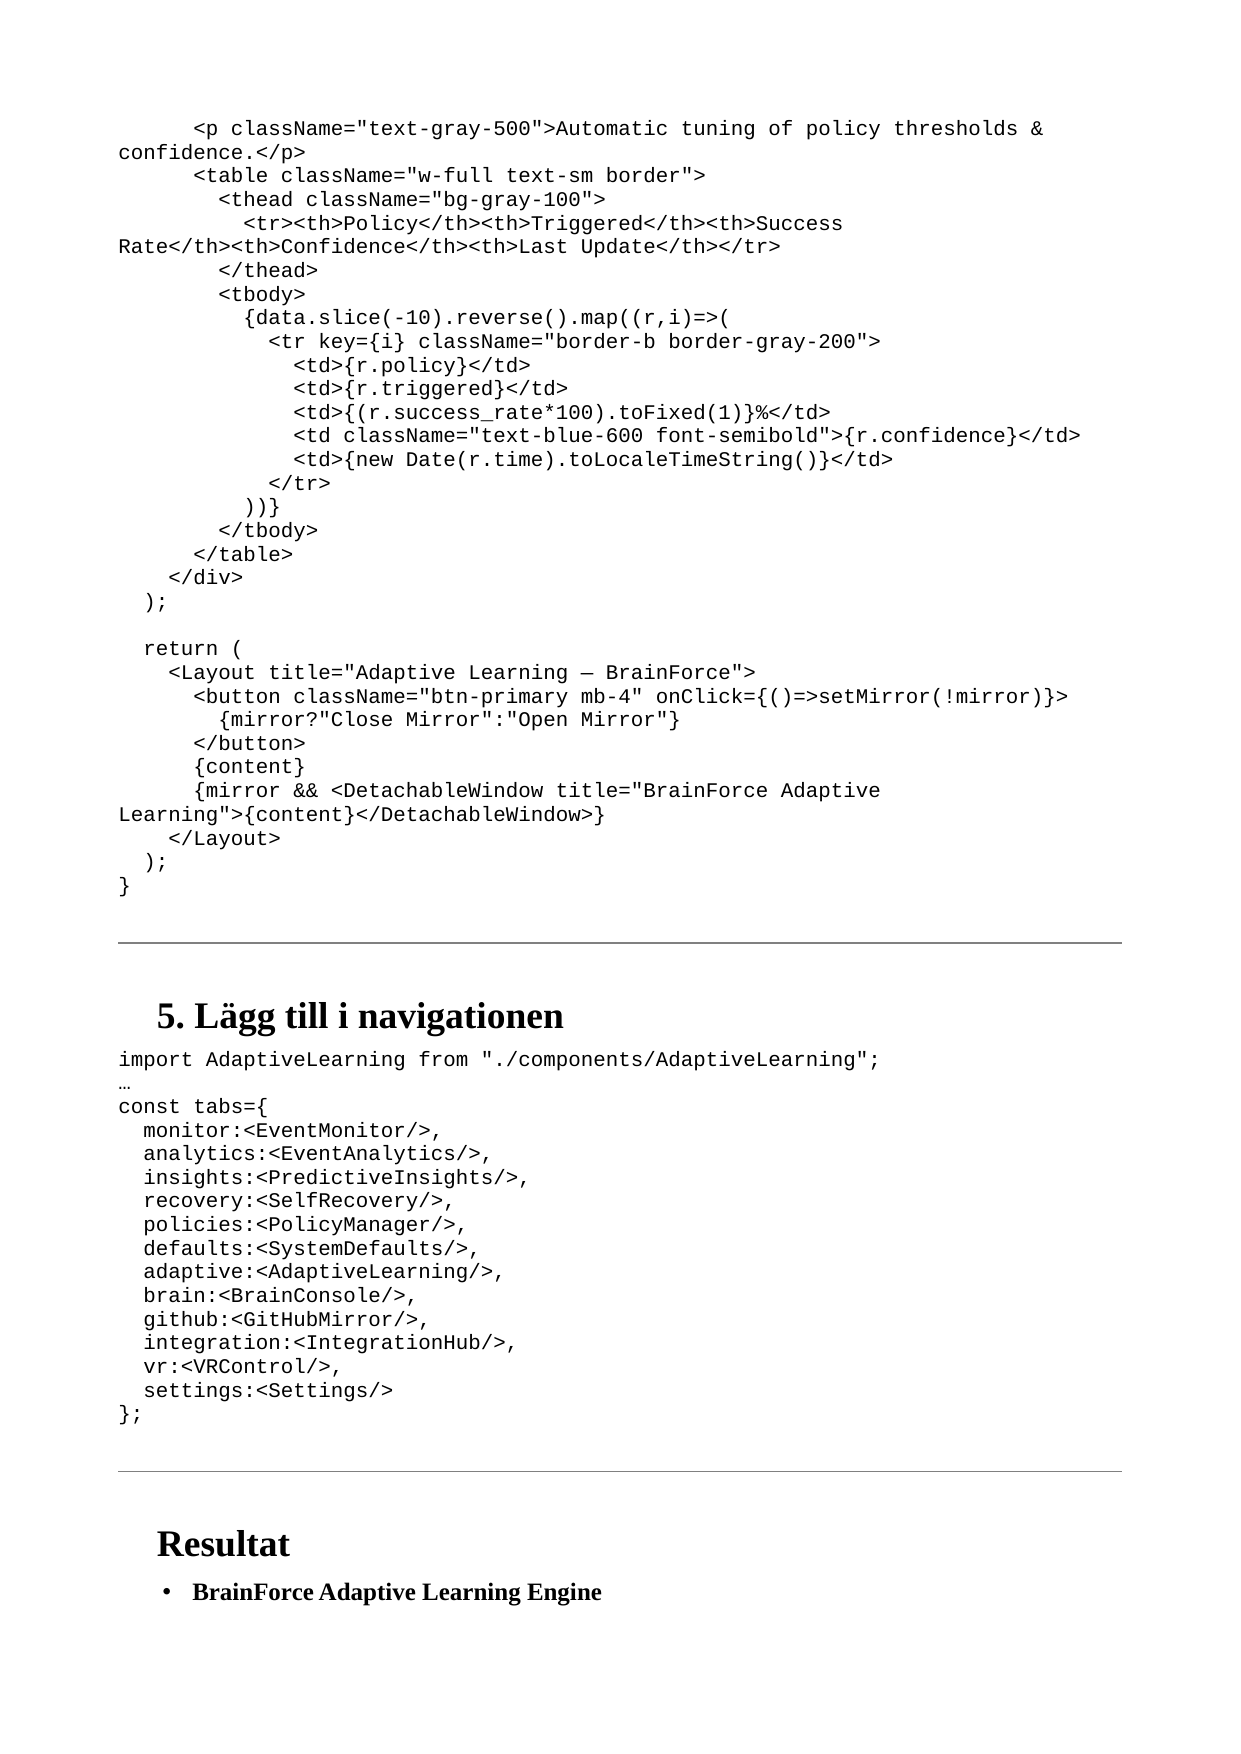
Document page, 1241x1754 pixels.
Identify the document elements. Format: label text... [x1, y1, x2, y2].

text } [118, 875, 1122, 898]
text </button> [118, 733, 1122, 757]
text </tr> [118, 473, 1122, 496]
text </Layout> [118, 827, 1122, 851]
text analytics:<EventAnalytics/>, [118, 1143, 1122, 1167]
text <tr><th>Policy</th><th>Triggered</th><th>Success Rate</th><th>Confidence</th><th>Last Update</th></tr> [118, 213, 1122, 260]
text monitor:<EventMonitor/>, [118, 1119, 1122, 1143]
text policies:<PolicyManager/>, [118, 1214, 1122, 1238]
text ))} [118, 496, 1122, 520]
text <p className="text-gray-500">Automatic tuning of policy thresholds & confidence.</p> [118, 118, 1122, 165]
text </tbody> [118, 520, 1122, 544]
text defaults:<SystemDefaults/>, [118, 1238, 1122, 1261]
text insights:<PredictiveInsights/>, [118, 1167, 1122, 1191]
text }; [118, 1403, 1122, 1427]
text <td>{r.triggered}</td> [118, 378, 1122, 402]
text integration:<IntegrationHub/>, [118, 1332, 1122, 1356]
text adaptive:<AdaptiveLearning/>, [118, 1261, 1122, 1285]
text {data.slice(-10).reverse().map((r,i)=>( [118, 307, 1122, 331]
text </table> [118, 544, 1122, 567]
subtitle ✅ Resultat [118, 1522, 1122, 1565]
subtitle 🧭 5. Lägg till i navigationen [118, 993, 1122, 1036]
text const tabs={ [118, 1096, 1122, 1119]
text <button className="btn-primary mb-4" onClick={()=>setMirror(!mirror)}> [118, 686, 1122, 709]
text {content} [118, 757, 1122, 780]
text <Layout title="Adaptive Learning — BrainForce"> [118, 662, 1122, 686]
text brain:<BrainConsole/>, [118, 1285, 1122, 1309]
text vr:<VRControl/>, [118, 1356, 1122, 1380]
text <tr key={i} className="border-b border-gray-200"> [118, 331, 1122, 354]
text ); [118, 591, 1122, 615]
text recovery:<SelfRecovery/>, [118, 1191, 1122, 1214]
text … [118, 1072, 1122, 1096]
text settings:<Settings/> [118, 1380, 1122, 1403]
text ); [118, 851, 1122, 875]
list BrainForce Adaptive Learning Engine [162, 1577, 1122, 1606]
text <thead className="bg-gray-100"> [118, 189, 1122, 213]
text <td>{r.policy}</td> [118, 354, 1122, 378]
text github:<GitHubMirror/>, [118, 1309, 1122, 1332]
text <td>{(r.success_rate*100).toFixed(1)}%</td> [118, 402, 1122, 426]
text </div> [118, 567, 1122, 591]
text import AdaptiveLearning from "./components/AdaptiveLearning"; [118, 1049, 1122, 1072]
text <td>{new Date(r.time).toLocaleTimeString()}</td> [118, 449, 1122, 473]
text {mirror && <DetachableWindow title="BrainForce Adaptive Learning">{content}</DetachableWindow>} [118, 780, 1122, 827]
text <td className="text-blue-600 font-semibold">{r.confidence}</td> [118, 426, 1122, 449]
text return ( [118, 638, 1122, 662]
text </thead> [118, 260, 1122, 284]
text <table className="w-full text-sm border"> [118, 165, 1122, 189]
text <tbody> [118, 284, 1122, 307]
text {mirror?"Close Mirror":"Open Mirror"} [118, 709, 1122, 733]
